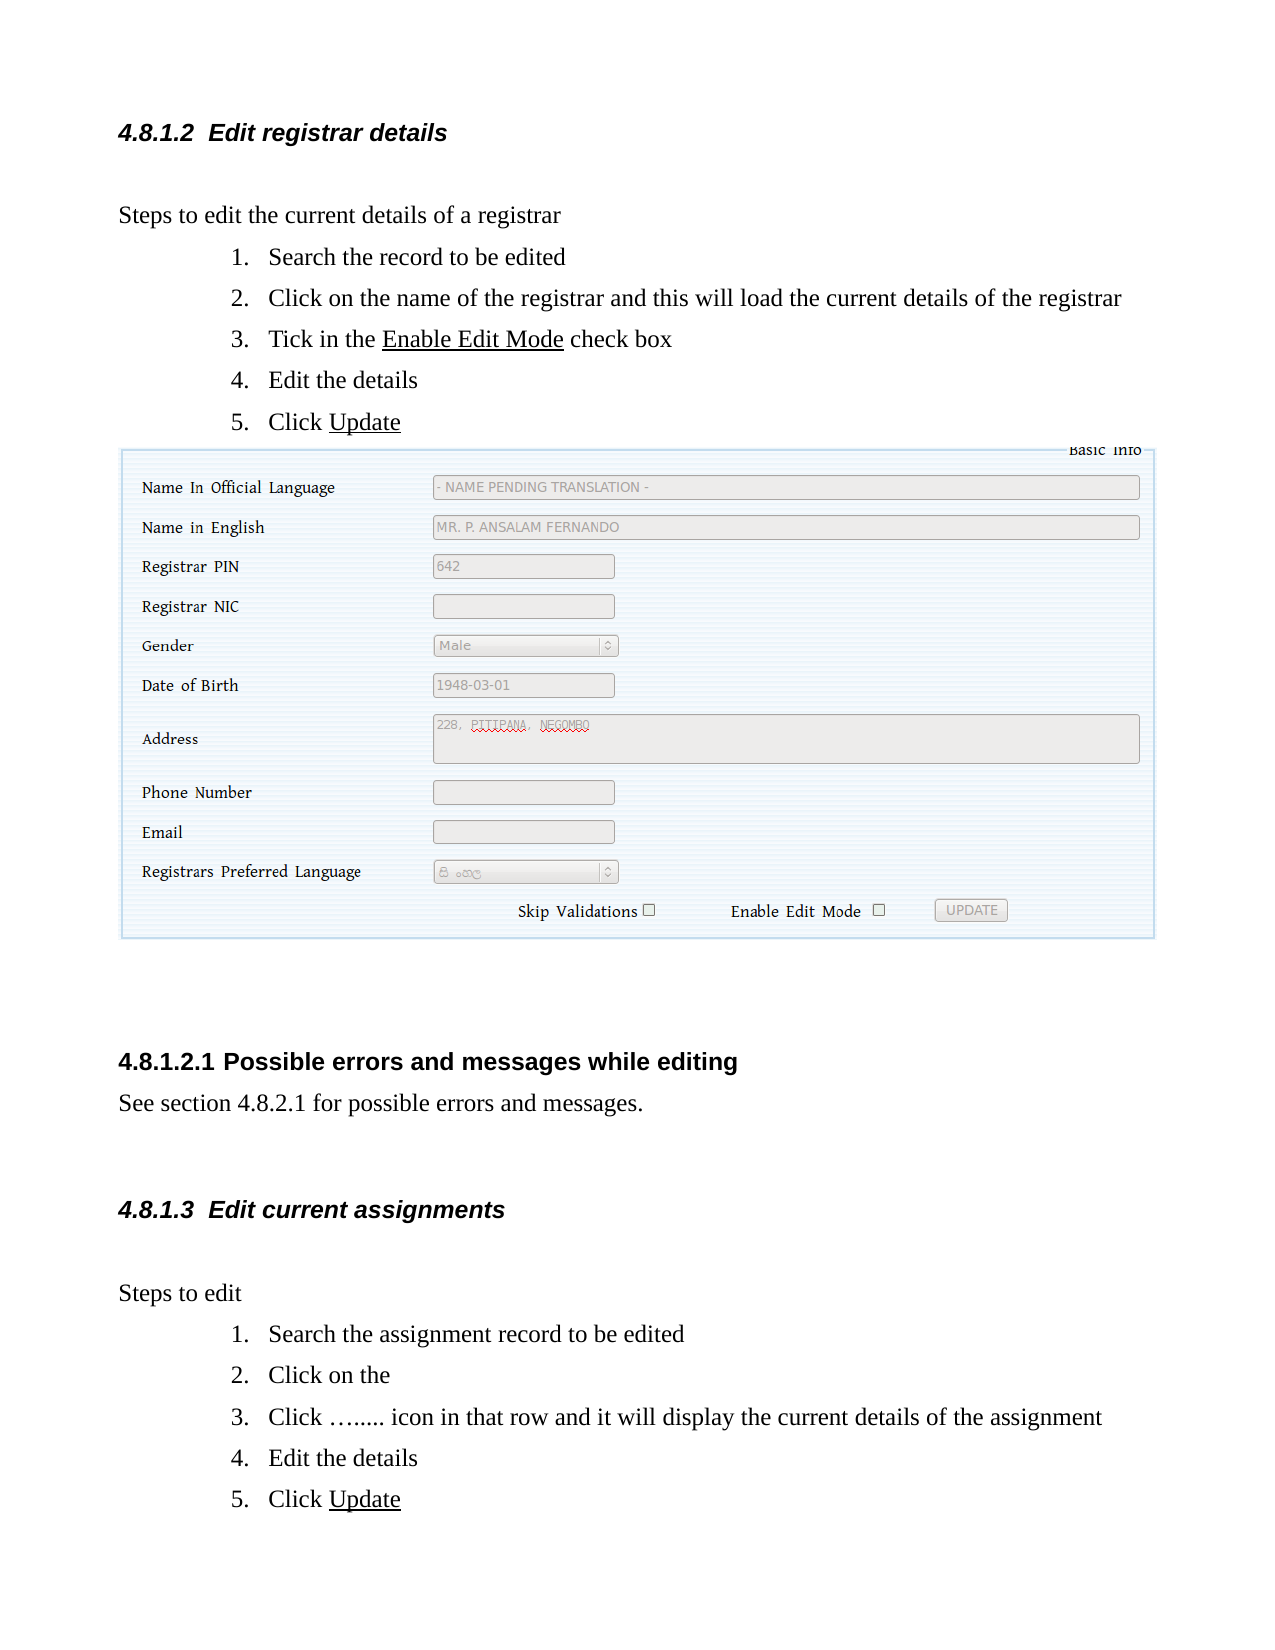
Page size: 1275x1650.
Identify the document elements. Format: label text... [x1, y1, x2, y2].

list Tick in the Enable Edit Mode check box [231, 324, 1157, 353]
list Edit the details [231, 365, 1157, 394]
list Edit the details [231, 1443, 1157, 1472]
text Steps to edit the current details of a registrar [118, 200, 1157, 229]
list Click Update [231, 407, 1157, 435]
subtitle Possible errors and messages while editing [118, 1047, 1157, 1076]
subtitle Edit registrar details [118, 118, 1157, 147]
text See section 4.8.2.1 for possible errors and messages. [118, 1088, 1157, 1117]
subtitle Edit current assignments [118, 1196, 1157, 1224]
list Search the record to be edited [231, 242, 1157, 270]
list Click …..... icon in that row and it will display the current details of the assignment [231, 1402, 1157, 1430]
list Click Update [231, 1484, 1157, 1513]
text Steps to edit [118, 1278, 1157, 1307]
list Click on the [231, 1360, 1157, 1389]
picture [118, 447, 1157, 940]
list Search the assignment record to be edited [231, 1319, 1157, 1348]
list Click on the name of the registrar and this will load the current details of the registrar [231, 283, 1157, 312]
